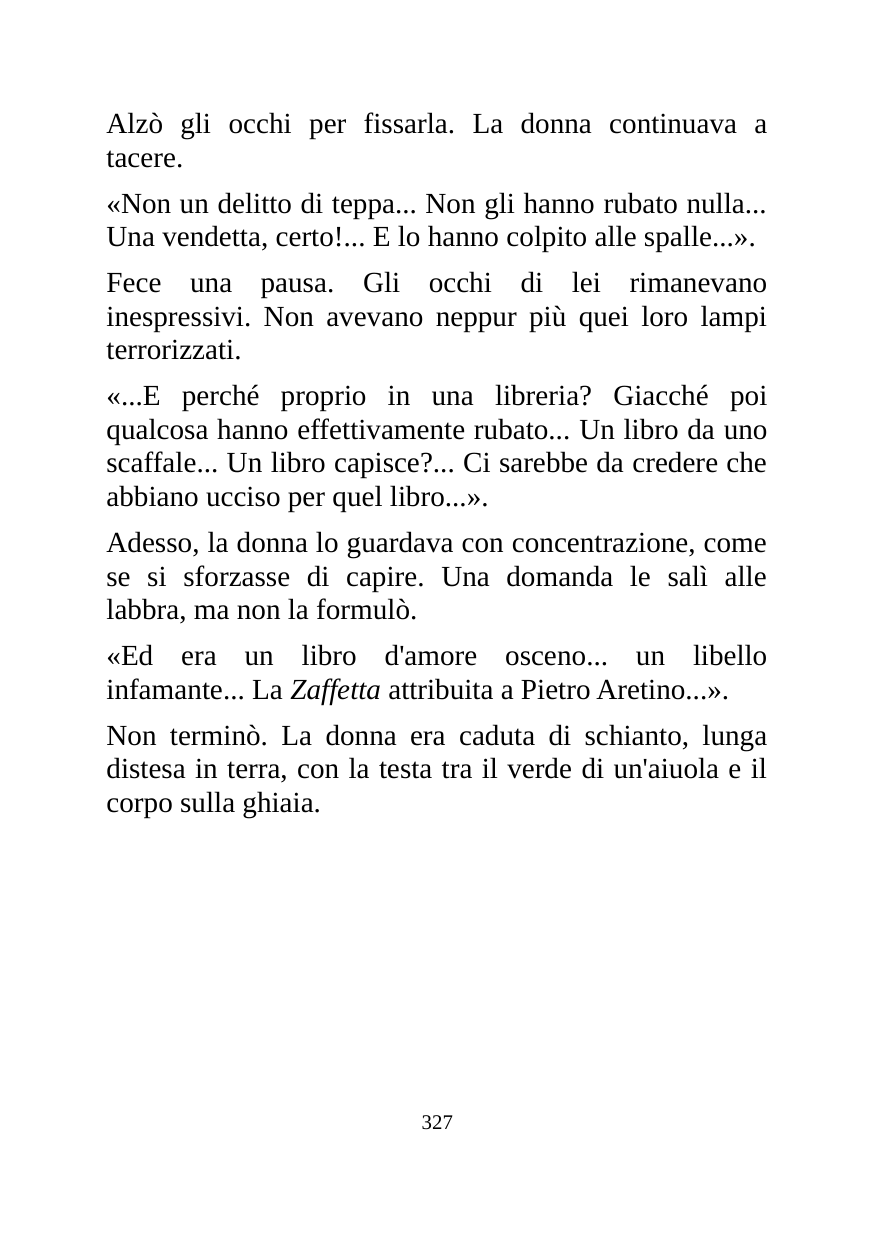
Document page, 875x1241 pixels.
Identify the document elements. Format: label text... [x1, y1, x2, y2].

text «...E perché proprio in una libreria? Giacché poi qualcosa hanno effettivamente rubato... Un libro da uno scaffale... Un libro capisce?... Ci sarebbe da credere che abbiano ucciso per quel libro...». [106, 378, 768, 513]
text Non terminò. La donna era caduta di schianto, lunga distesa in terra, con la testa tra il verde di un'aiuola e il corpo sulla ghiaia. [106, 718, 768, 818]
text Fece una pausa. Gli occhi di lei rimanevano inespressivi. Non avevano neppur più quei loro lampi terrorizzati. [106, 265, 768, 366]
text «Ed era un libro d'amore osceno... un libello infamante... La Zaffetta attribuita a Pietro Aretino...». [106, 638, 768, 705]
text Alzò gli occhi per fissarla. La donna continuava a tacere. [106, 106, 768, 173]
text Adesso, la donna lo guardava con concentrazione, come se si sforzasse di capire. Una domanda le salì alle labbra, ma non la formulò. [106, 525, 768, 626]
text «Non un delitto di teppa... Non gli hanno rubato nulla... Una vendetta, certo!... E lo hanno colpito alle spalle...». [106, 186, 768, 253]
